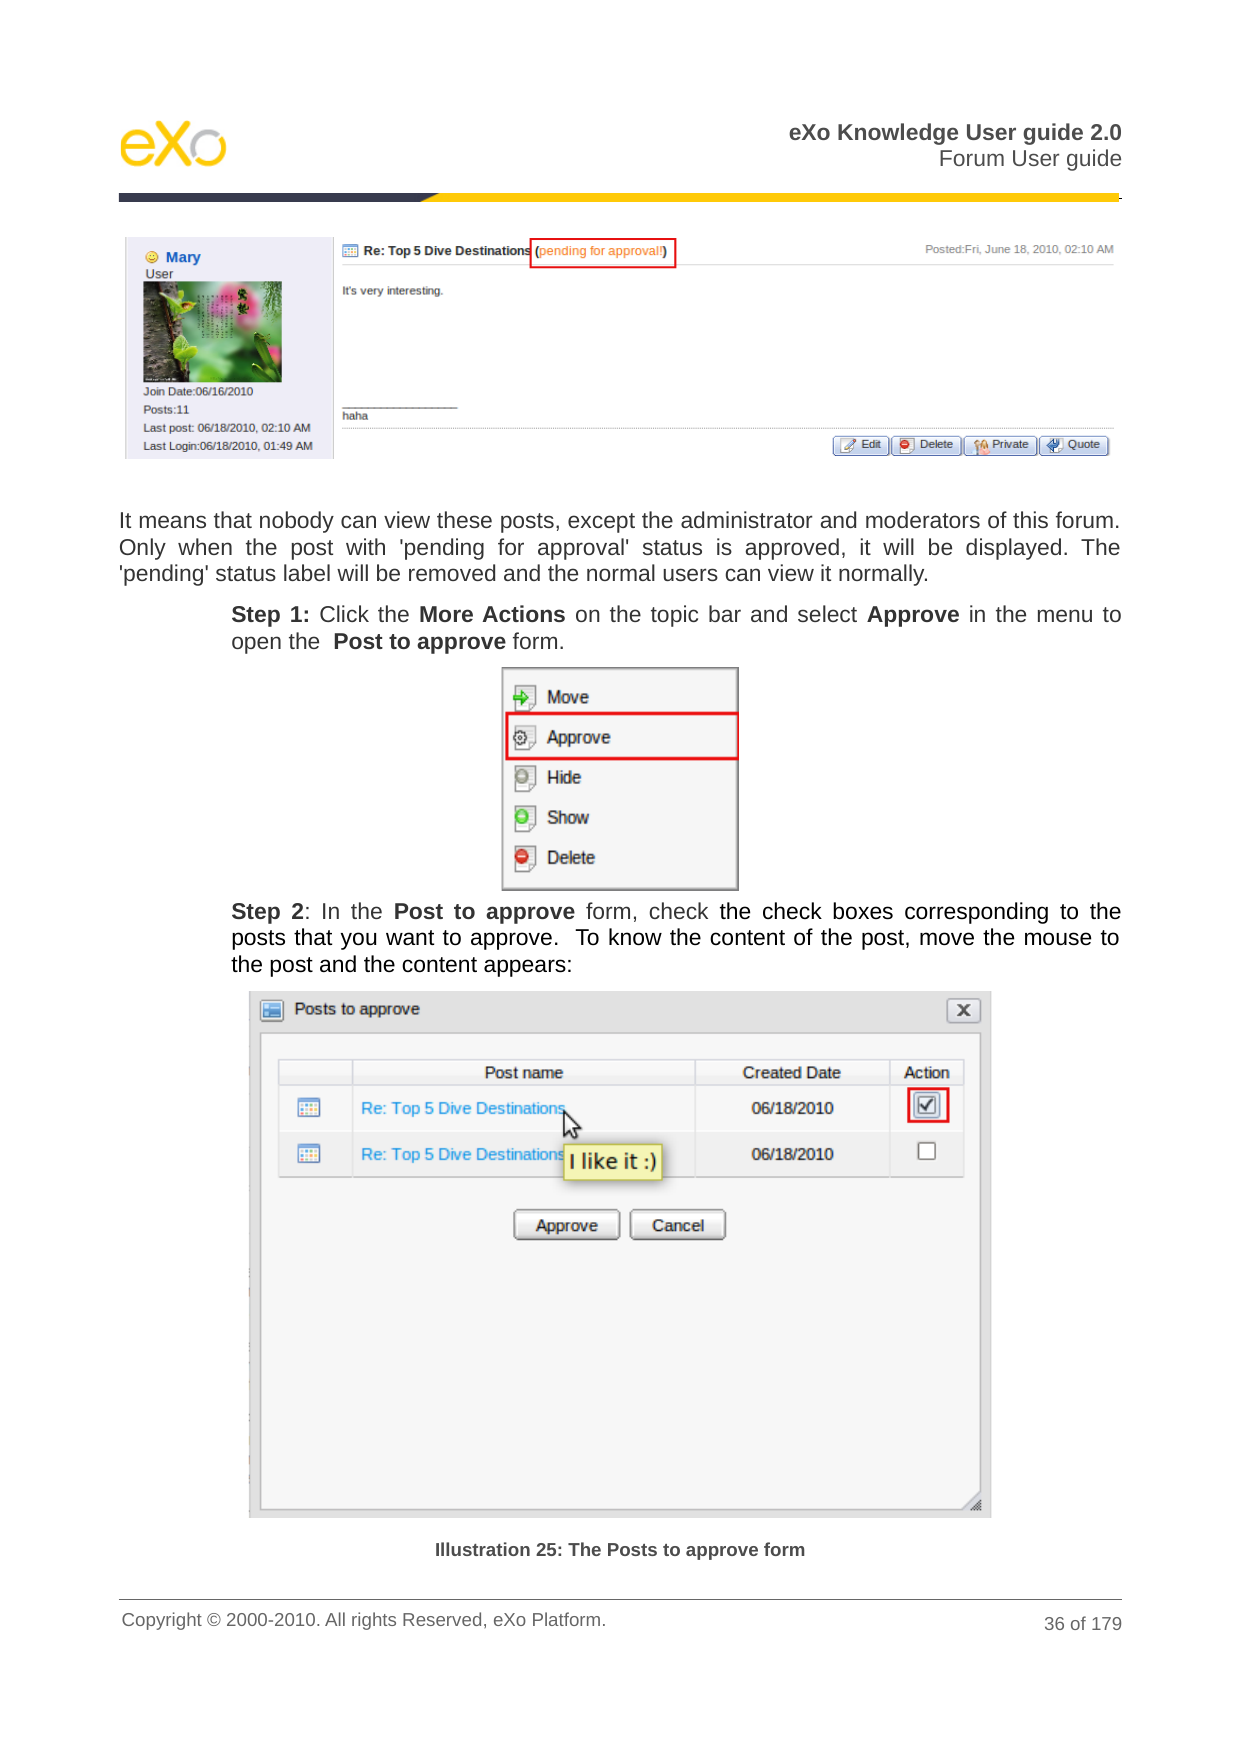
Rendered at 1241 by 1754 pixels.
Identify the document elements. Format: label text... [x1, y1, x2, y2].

text It means that nobody can view these posts, except the administrator and moderators of this forum. Only when the post with 'pending for approval' status is approved, it will be displayed. The 'pending' status label will be removed and the normal users can view it normally. [118, 507, 1122, 586]
picture [248, 991, 992, 1518]
list Illustration 25: The Posts to approve form [249, 1518, 991, 1561]
list Step 1: Click the More Actions on the topic bar and select Approve in the menu to open the Post to approve form. [193, 601, 1122, 654]
picture [118, 193, 1119, 202]
picture [120, 120, 227, 167]
list Step 2: In the Post to approve form, check the check boxes corresponding to the posts that you want to approve. To know the content of the post, move the mouse to the post and the content appears: [193, 891, 1122, 977]
picture [501, 667, 739, 891]
picture [119, 237, 1120, 459]
